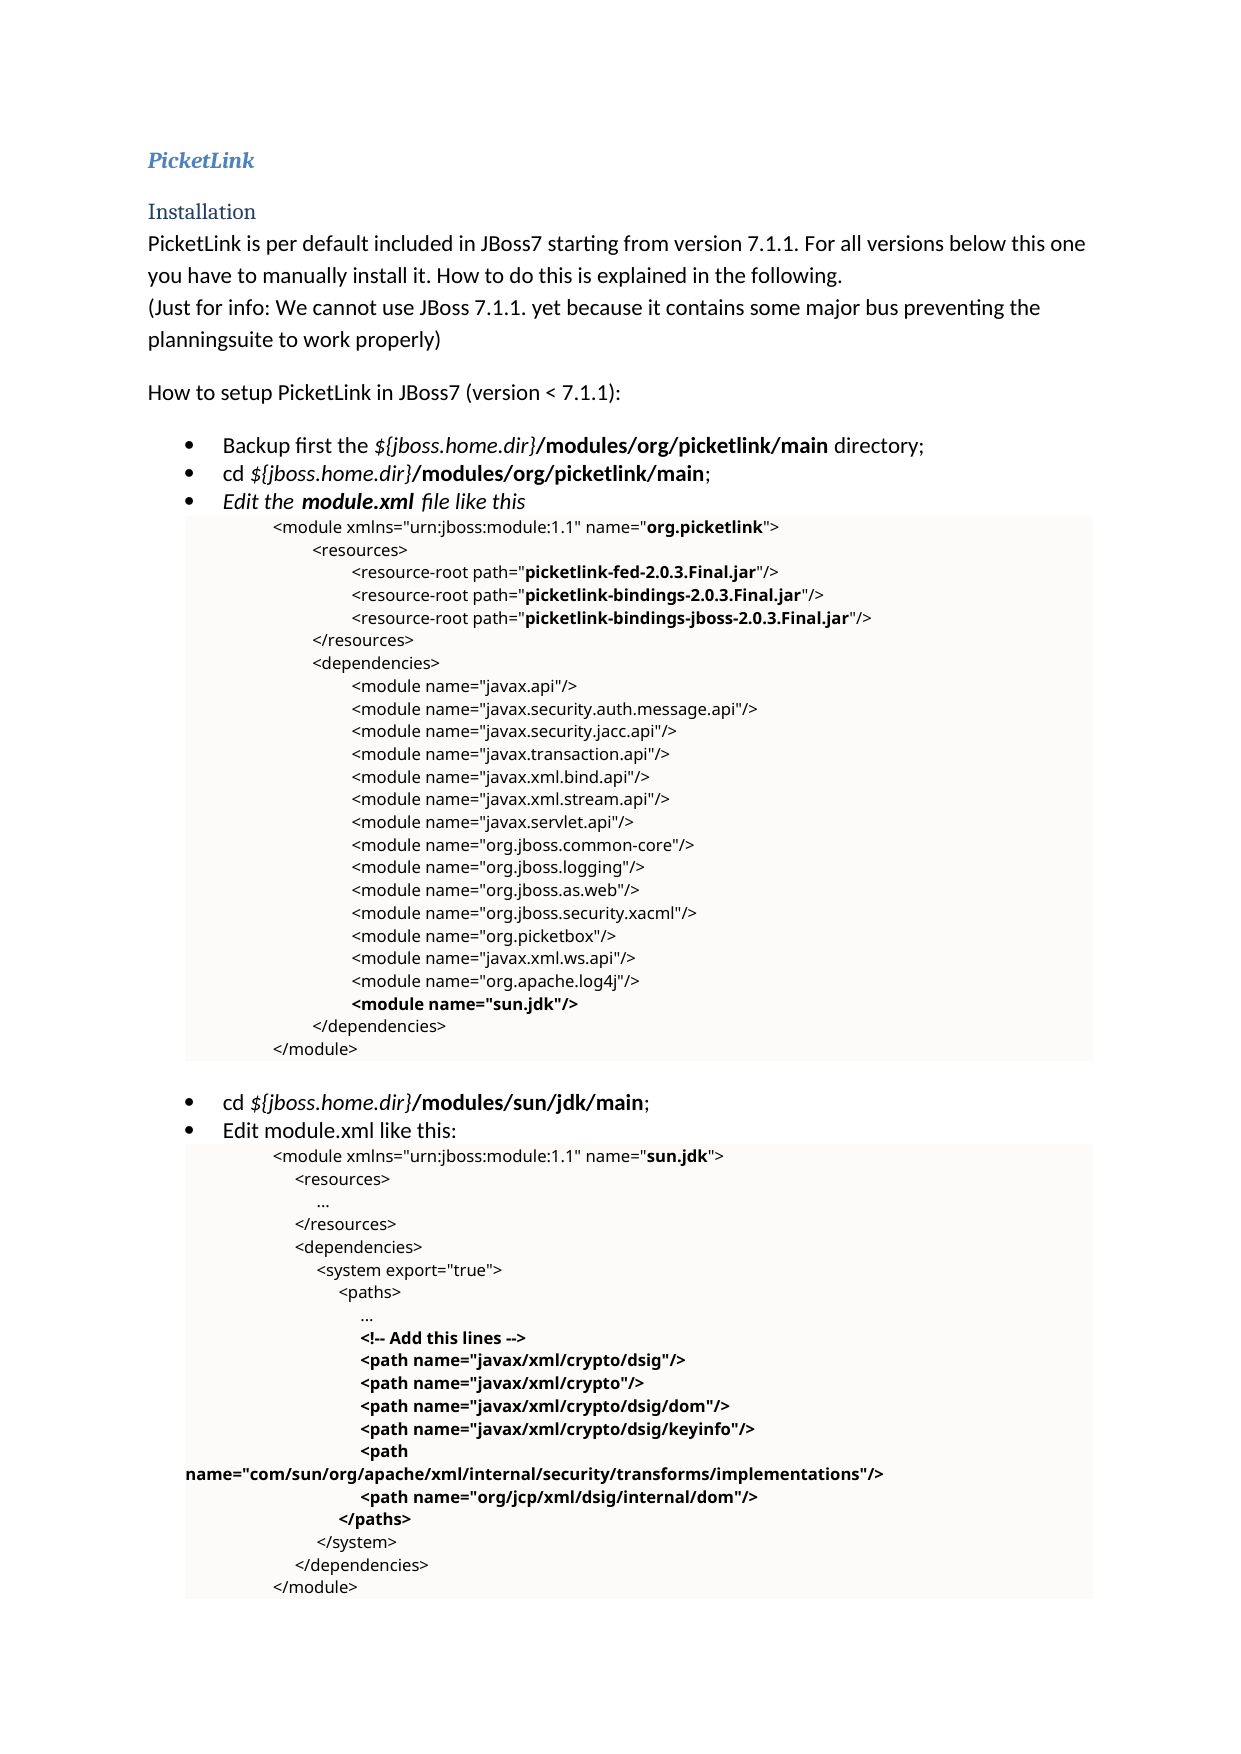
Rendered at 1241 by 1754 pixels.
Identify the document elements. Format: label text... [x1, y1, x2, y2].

text <!-- Add this lines --> [185, 1326, 1093, 1349]
text <resource-root path="picketlink-bindings-2.0.3.Final.jar"/> [185, 584, 1093, 606]
text <module name="sun.jdk"/> [185, 992, 1093, 1015]
text <module name="org.jboss.logging"/> [185, 856, 1093, 879]
subtitle PicketLink [148, 148, 1093, 174]
text <dependencies> [185, 652, 1093, 674]
text PicketLink is per default included in JBoss7 starting from version 7.1.1. For all versions below this one you have to manually install it. How to do this is explained in the following. (Just for info: We cannot use JBoss 7.1.1. yet because it contains some major bus preventing the planningsuite to work properly) [148, 229, 1093, 353]
text How to setup PicketLink in JBoss7 (version < 7.1.1): [148, 378, 1093, 406]
text <path name="javax/xml/crypto"/> [185, 1372, 1093, 1394]
text </resources> [185, 1213, 1093, 1235]
text <module xmlns="urn:jboss:module:1.1" name="org.picketlink"> [185, 516, 1093, 538]
text </module> [185, 1576, 1093, 1599]
list Backup first the ${jboss.home.dir}/modules/org/picketlink/main directory; [185, 431, 1093, 459]
text </paths> [185, 1508, 1093, 1531]
text </module> [185, 1038, 1093, 1061]
list Edit the module.xml file like this [185, 487, 1093, 516]
text <module name="javax.xml.bind.api"/> [185, 765, 1093, 788]
text <module name="javax.xml.stream.api"/> [185, 788, 1093, 811]
text <module name="org.apache.log4j"/> [185, 970, 1093, 992]
text <system export="true"> [185, 1258, 1093, 1281]
text <resource-root path="picketlink-bindings-jboss-2.0.3.Final.jar"/> [185, 606, 1093, 629]
text <module name="javax.servlet.api"/> [185, 811, 1093, 833]
list cd ${jboss.home.dir}/modules/org/picketlink/main; [185, 459, 1093, 487]
text <path name="org/jcp/xml/dsig/internal/dom"/> [185, 1485, 1093, 1508]
text <module name="javax.xml.ws.api"/> [185, 947, 1093, 970]
text <module name="org.jboss.as.web"/> [185, 879, 1093, 902]
text ... [185, 1303, 1093, 1326]
text <module name="org.jboss.common-core"/> [185, 833, 1093, 856]
text ... [185, 1190, 1093, 1213]
list Edit module.xml like this: [185, 1117, 1093, 1144]
text <path name="javax/xml/crypto/dsig/keyinfo"/> [185, 1417, 1093, 1440]
text <dependencies> [185, 1235, 1093, 1258]
text </resources> [185, 629, 1093, 652]
text <path name="com/sun/org/apache/xml/internal/security/transforms/implementations"/> [185, 1440, 1093, 1485]
text </dependencies> [185, 1015, 1093, 1038]
text </dependencies> [185, 1553, 1093, 1576]
subtitle Installation [148, 199, 1093, 225]
text <resource-root path="picketlink-fed-2.0.3.Final.jar"/> [185, 561, 1093, 584]
text <module xmlns="urn:jboss:module:1.1" name="sun.jdk"> [185, 1144, 1093, 1167]
text <path name="javax/xml/crypto/dsig"/> [185, 1349, 1093, 1372]
list cd ${jboss.home.dir}/modules/sun/jdk/main; [185, 1088, 1093, 1117]
text <module name="javax.transaction.api"/> [185, 743, 1093, 765]
text <module name="javax.api"/> [185, 674, 1093, 697]
text <module name="javax.security.jacc.api"/> [185, 720, 1093, 743]
text <module name="org.jboss.security.xacml"/> [185, 902, 1093, 924]
text <module name="javax.security.auth.message.api"/> [185, 697, 1093, 720]
text </system> [185, 1531, 1093, 1553]
text <module name="org.picketbox"/> [185, 924, 1093, 947]
text <resources> [185, 1167, 1093, 1190]
text <path name="javax/xml/crypto/dsig/dom"/> [185, 1394, 1093, 1417]
text <resources> [185, 538, 1093, 561]
text <paths> [185, 1281, 1093, 1303]
